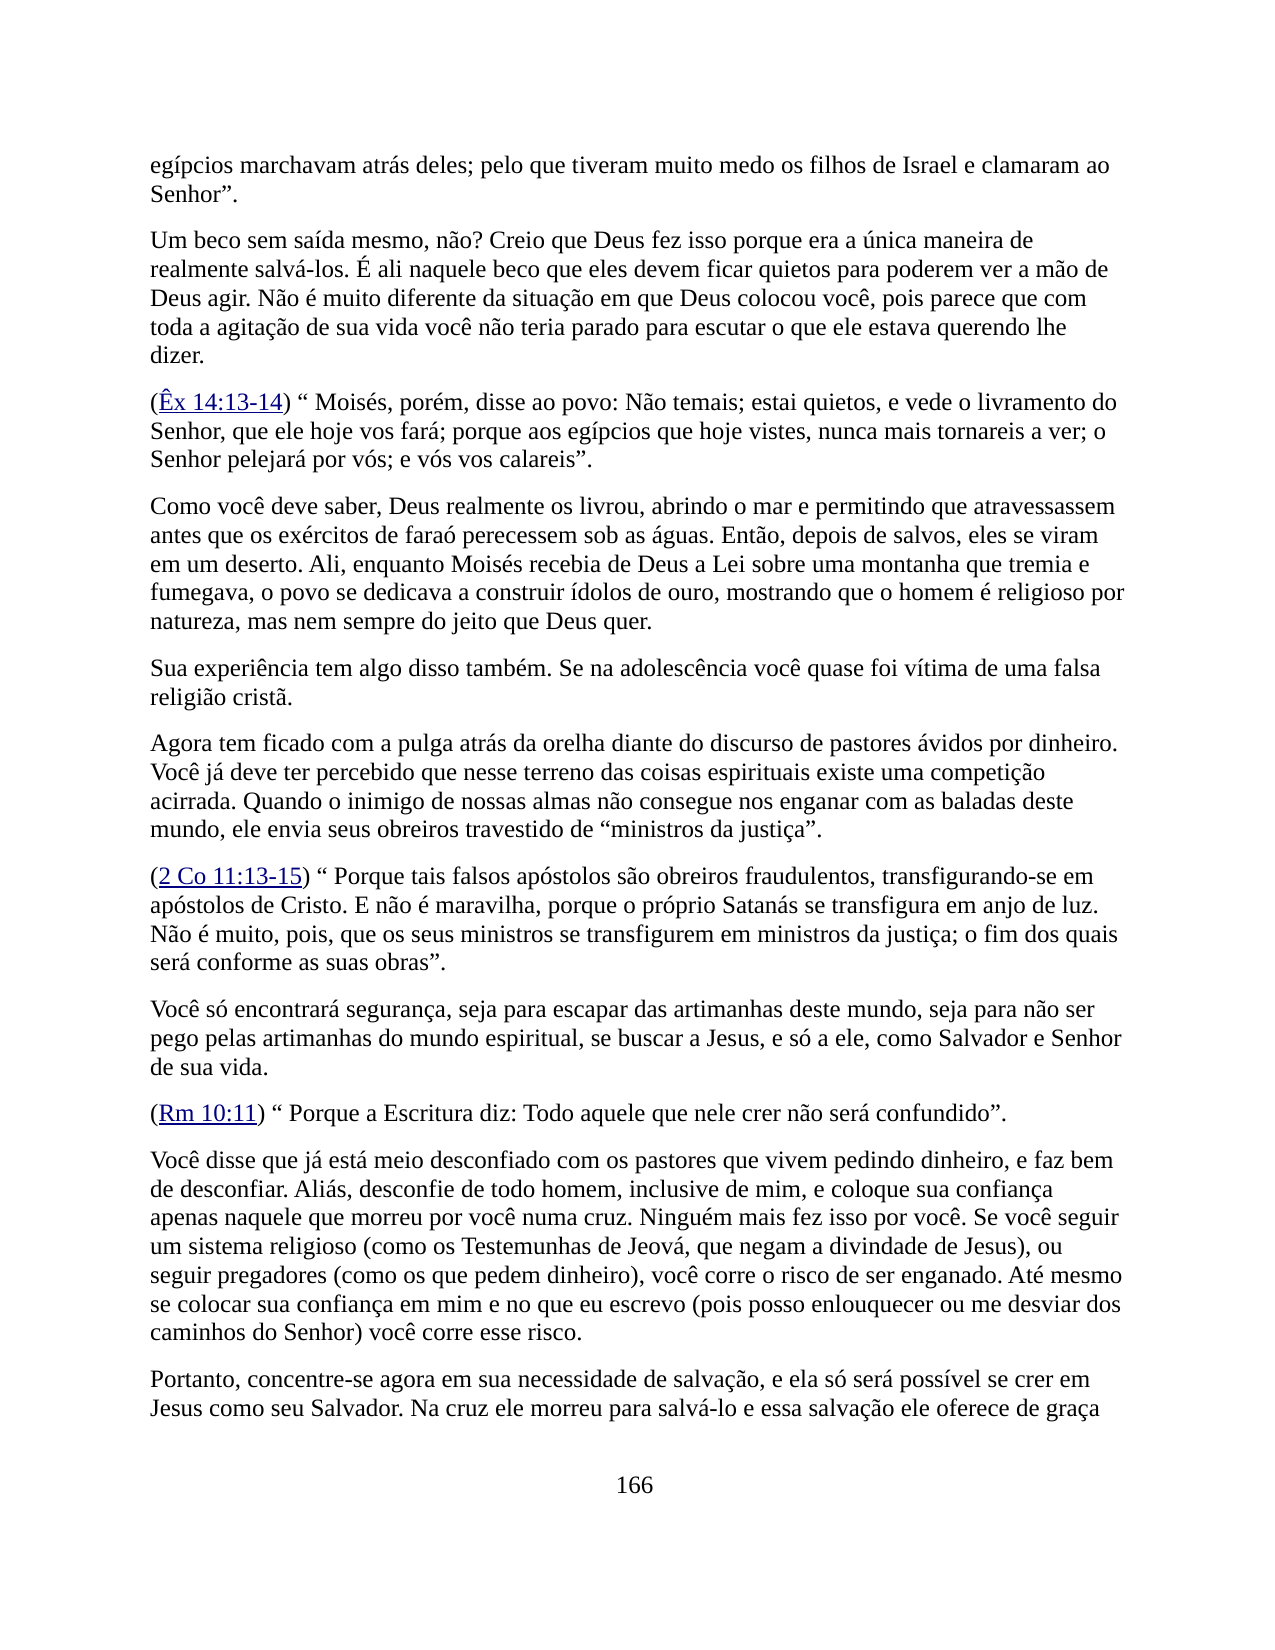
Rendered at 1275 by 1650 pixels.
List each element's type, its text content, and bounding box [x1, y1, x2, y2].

text Sua experiência tem algo disso também. Se na adolescência você quase foi vítima de uma falsa religião cristã. [150, 653, 1125, 710]
text Portanto, concentre-se agora em sua necessidade de salvação, e ela só será possível se crer em Jesus como seu Salvador. Na cruz ele morreu para salvá-lo e essa salvação ele oferece de graça [150, 1364, 1125, 1422]
text Você só encontrará segurança, seja para escapar das artimanhas deste mundo, seja para não ser pego pelas artimanhas do mundo espiritual, se buscar a Jesus, e só a ele, como Salvador e Senhor de sua vida. [150, 994, 1125, 1080]
text egípcios marchavam atrás deles; pelo que tiveram muito medo os filhos de Israel e clamaram ao Senhor”. [150, 150, 1125, 207]
text Como você deve saber, Deus realmente os livrou, abrindo o mar e permitindo que atravessassem antes que os exércitos de faraó perecessem sob as águas. Então, depois de salvos, eles se viram em um deserto. Ali, enquanto Moisés recebia de Deus a Lei sobre uma montanha que tremia e fumegava, o povo se dedicava a construir ídolos de ouro, mostrando que o homem é religioso por natureza, mas nem sempre do jeito que Deus quer. [150, 491, 1125, 635]
text Você disse que já está meio desconfiado com os pastores que vivem pedindo dinheiro, e faz bem de desconfiar. Aliás, desconfie de todo homem, inclusive de mim, e coloque sua confiança apenas naquele que morreu por você numa cruz. Ninguém mais fez isso por você. Se você seguir um sistema religioso (como os Testemunhas de Jeová, que negam a divindade de Jesus), ou seguir pregadores (como os que pedem dinheiro), você corre o risco de ser enganado. Até mesmo se colocar sua confiança em mim e no que eu escrevo (pois posso enlouquecer ou me desviar dos caminhos do Senhor) você corre esse risco. [150, 1145, 1125, 1346]
text Agora tem ficado com a pulga atrás da orelha diante do discurso de pastores ávidos por dinheiro. Você já deve ter percebido que nesse terreno das coisas espirituais existe uma competição acirrada. Quando o inimigo de nossas almas não consegue nos enganar com as baladas deste mundo, ele envia seus obreiros travestido de “ministros da justiça”. [150, 728, 1125, 843]
text Um beco sem saída mesmo, não? Creio que Deus fez isso porque era a única maneira de realmente salvá-los. É ali naquele beco que eles devem ficar quietos para poderem ver a mão de Deus agir. Não é muito diferente da situação em que Deus colocou você, pois parece que com toda a agitação de sua vida você não teria parado para escutar o que ele estava querendo lhe dizer. [150, 225, 1125, 369]
text (2 Co 11:13-15) “ Porque tais falsos apóstolos são obreiros fraudulentos, transfigurando-se em apóstolos de Cristo. E não é maravilha, porque o próprio Satanás se transfigura em anjo de luz. Não é muito, pois, que os seus ministros se transfigurem em ministros da justiça; o fim dos quais será conforme as suas obras”. [150, 861, 1125, 976]
text (Êx 14:13-14) “ Moisés, porém, disse ao povo: Não temais; estai quietos, e vede o livramento do Senhor, que ele hoje vos fará; porque aos egípcios que hoje vistes, nunca mais tornareis a ver; o Senhor pelejará por vós; e vós vos calareis”. [150, 387, 1125, 473]
text (Rm 10:11) “ Porque a Escritura diz: Todo aquele que nele crer não será confundido”. [150, 1098, 1125, 1127]
